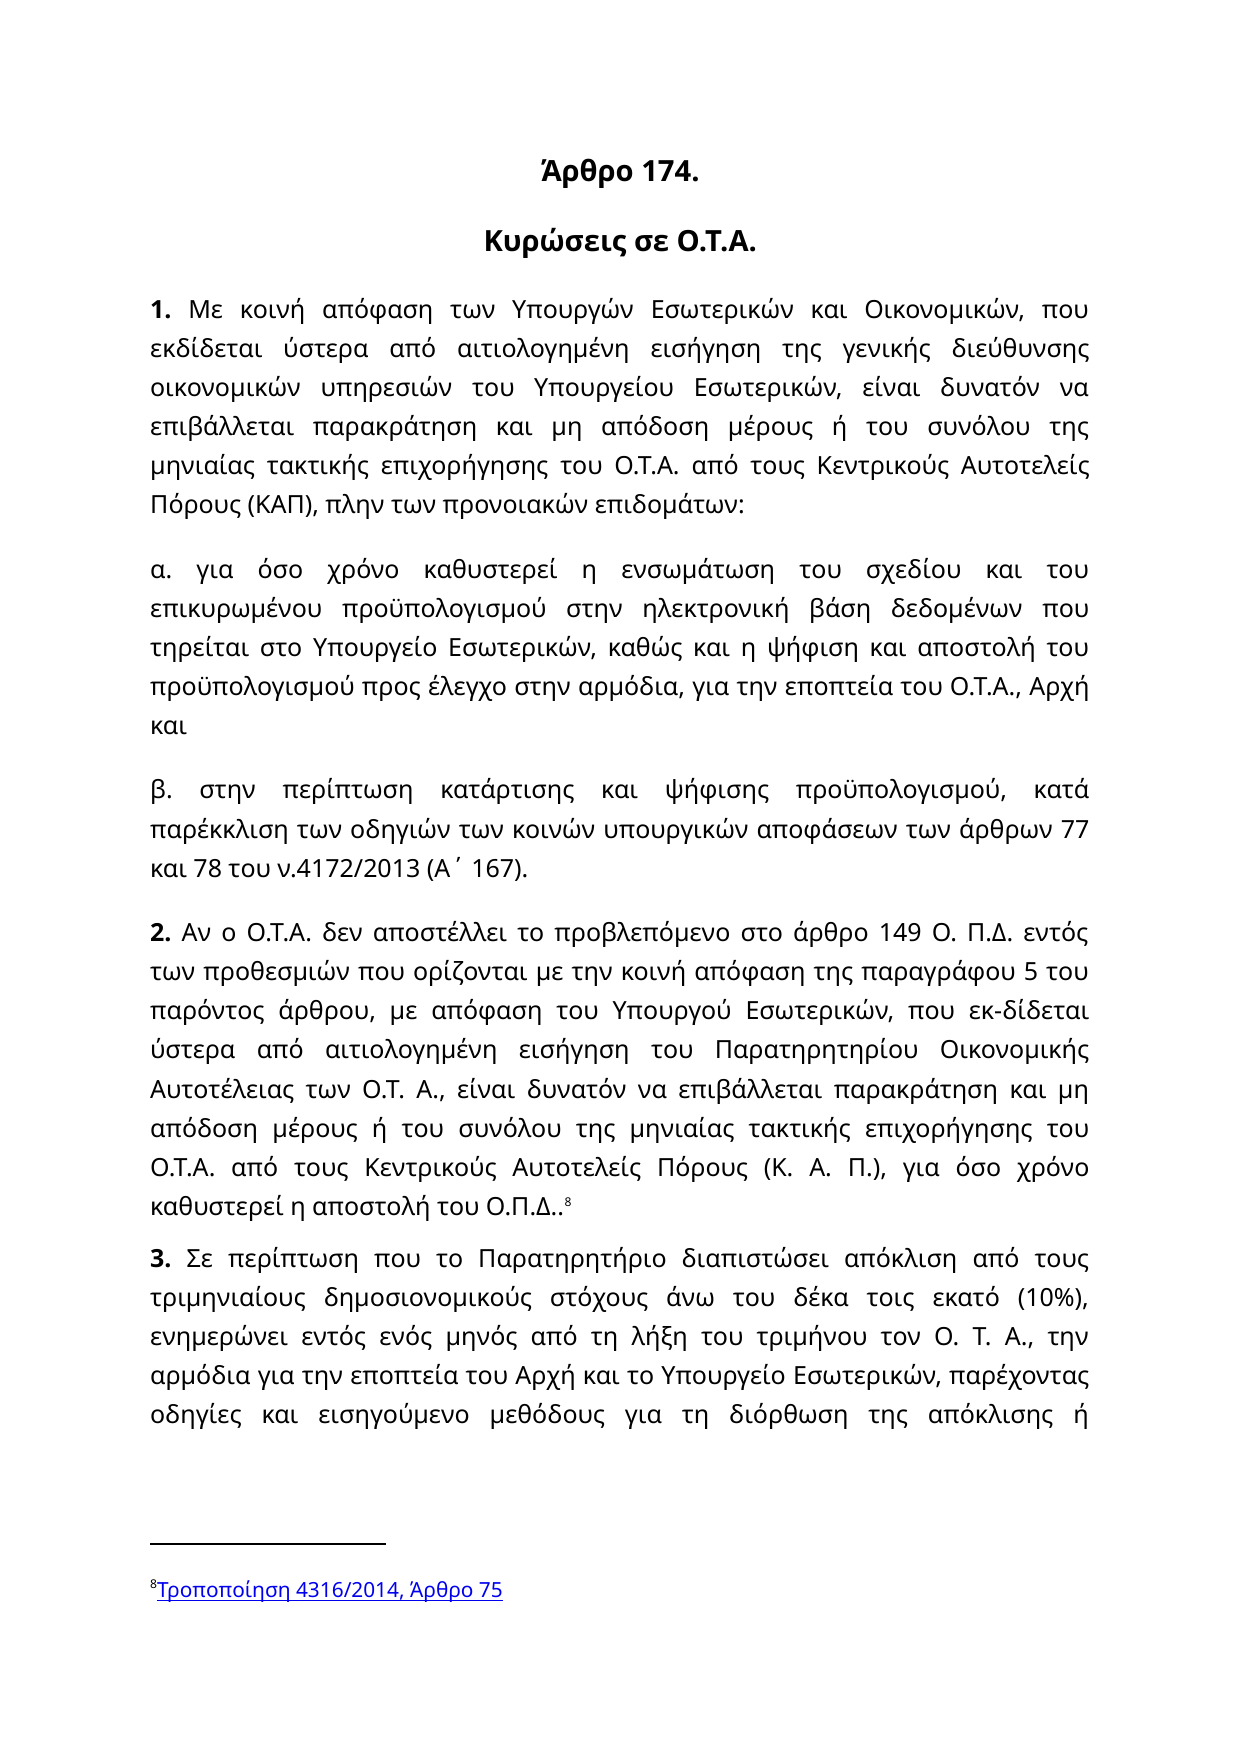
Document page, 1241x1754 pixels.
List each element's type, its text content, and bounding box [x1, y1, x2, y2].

text 3. Σε περίπτωση που το Παρατηρητήριο διαπιστώσει απόκλιση από τους τριμηνιαίους δημοσιονομικούς στόχους άνω του δέκα τοις εκατό (10%), ενημερώνει εντός ενός μηνός από τη λήξη του τριμήνου τον Ο. Τ. Α., την αρμόδια για την εποπτεία του Αρχή και το Υπουργείο Εσωτερικών, παρέχοντας οδηγίες και εισηγούμενο μεθόδους για τη διόρθωση της απόκλισης ή [150, 1240, 1090, 1431]
subtitle Άρθρο 174. [150, 150, 1090, 190]
text Τροποποίηση 4316/2014, Άρθρο 75 [150, 1576, 1090, 1604]
text 1. Με κοινή απόφαση των Υπουργών Εσωτερικών και Οικονομικών, που εκδίδεται ύστερα από αιτιολογημένη εισήγηση της γενικής διεύθυνσης οικονομικών υπηρεσιών του Υπουργείου Εσωτερικών, είναι δυνατόν να επιβάλλεται παρακράτηση και μη απόδοση μέρους ή του συνόλου της μηνιαίας τακτικής επιχορήγησης του Ο.Τ.Α. από τους Κεντρικούς Αυτοτελείς Πόρους (ΚΑΠ), πλην των προνοιακών επιδομάτων: [150, 291, 1090, 521]
text α. για όσο χρόνο καθυστερεί η ενσωμάτωση του σχεδίου και του επικυρωμένου προϋπολογισμού στην ηλεκτρονική βάση δεδομένων που τηρείται στο Υπουργείο Εσωτερικών, καθώς και η ψήφιση και αποστολή του προϋπολογισμού προς έλεγχο στην αρμόδια, για την εποπτεία του Ο.Τ.Α., Αρχή και [150, 551, 1090, 742]
subtitle Κυρώσεις σε Ο.Τ.Α. [150, 221, 1090, 260]
text β. στην περίπτωση κατάρτισης και ψήφισης προϋπολογισμού, κατά παρέκκλιση των οδηγιών των κοινών υπουργικών αποφάσεων των άρθρων 77 και 78 του ν.4172/2013 (Α΄ 167). [150, 772, 1090, 884]
text 2. Αν ο Ο.Τ.Α. δεν αποστέλλει το προβλεπόμενο στο άρθρο 149 Ο. Π.Δ. εντός των προθεσμιών που ορίζονται με την κοινή απόφαση της παραγράφου 5 του παρόντος άρθρου, με απόφαση του Υπουργού Εσωτερικών, που εκ-δίδεται ύστερα από αιτιολογημένη εισήγηση του Παρατηρητηρίου Οικονομικής Αυτοτέλειας των Ο.Τ. Α., είναι δυνατόν να επιβάλλεται παρακράτηση και μη απόδοση μέρους ή του συνόλου της μηνιαίας τακτικής επιχορήγησης του Ο.Τ.Α. από τους Κεντρικούς Αυτοτελείς Πόρους (Κ. Α. Π.), για όσο χρόνο καθυστερεί η αποστολή του Ο.Π.Δ.. [150, 914, 1090, 1223]
